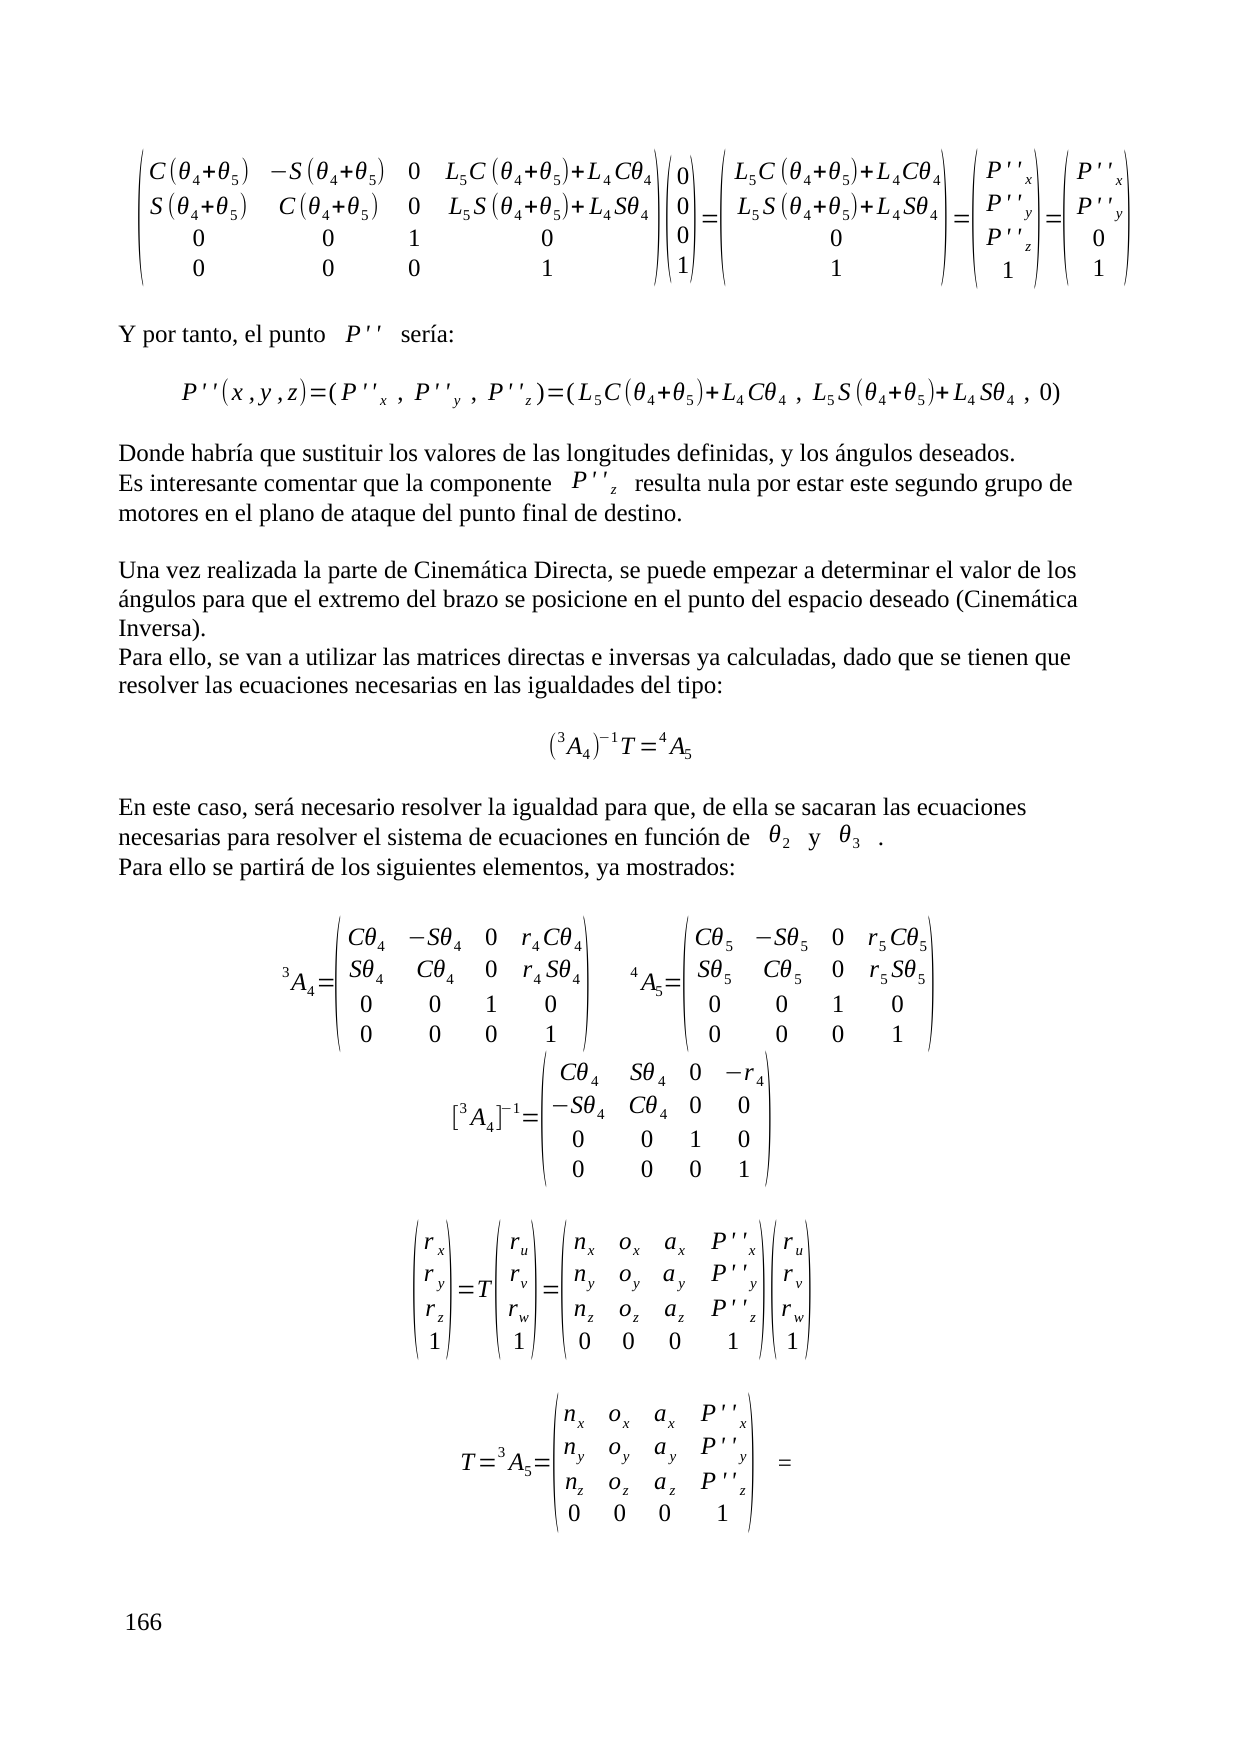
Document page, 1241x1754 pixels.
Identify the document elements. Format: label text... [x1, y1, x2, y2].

text En este caso, será necesario resolver la igualdad para que, de ella se sacaran las ecuaciones necesarias para resolver el sistema de ecuaciones en función dey. [118, 792, 1122, 852]
text Una vez realizada la parte de Cinemática Directa, se puede empezar a determinar el valor de los ángulos para que el extremo del brazo se posicione en el punto del espacio deseado (Cinemática Inversa). [118, 556, 1122, 642]
text = [118, 1391, 1122, 1534]
text Es interesante comentar que la componenteresulta nula por estar este segundo grupo de motores en el plano de ataque del punto final de destino. [118, 467, 1122, 527]
text Donde habría que sustituir los valores de las longitudes definidas, y los ángulos deseados. [118, 438, 1122, 467]
text Y por tanto, el puntosería: [118, 319, 1122, 348]
text Para ello se partirá de los siguientes elementos, ya mostrados: [118, 852, 1122, 881]
text Para ello, se van a utilizar las matrices directas e inversas ya calculadas, dado que se tienen que resolver las ecuaciones necesarias en las igualdades del tipo: [118, 642, 1122, 699]
